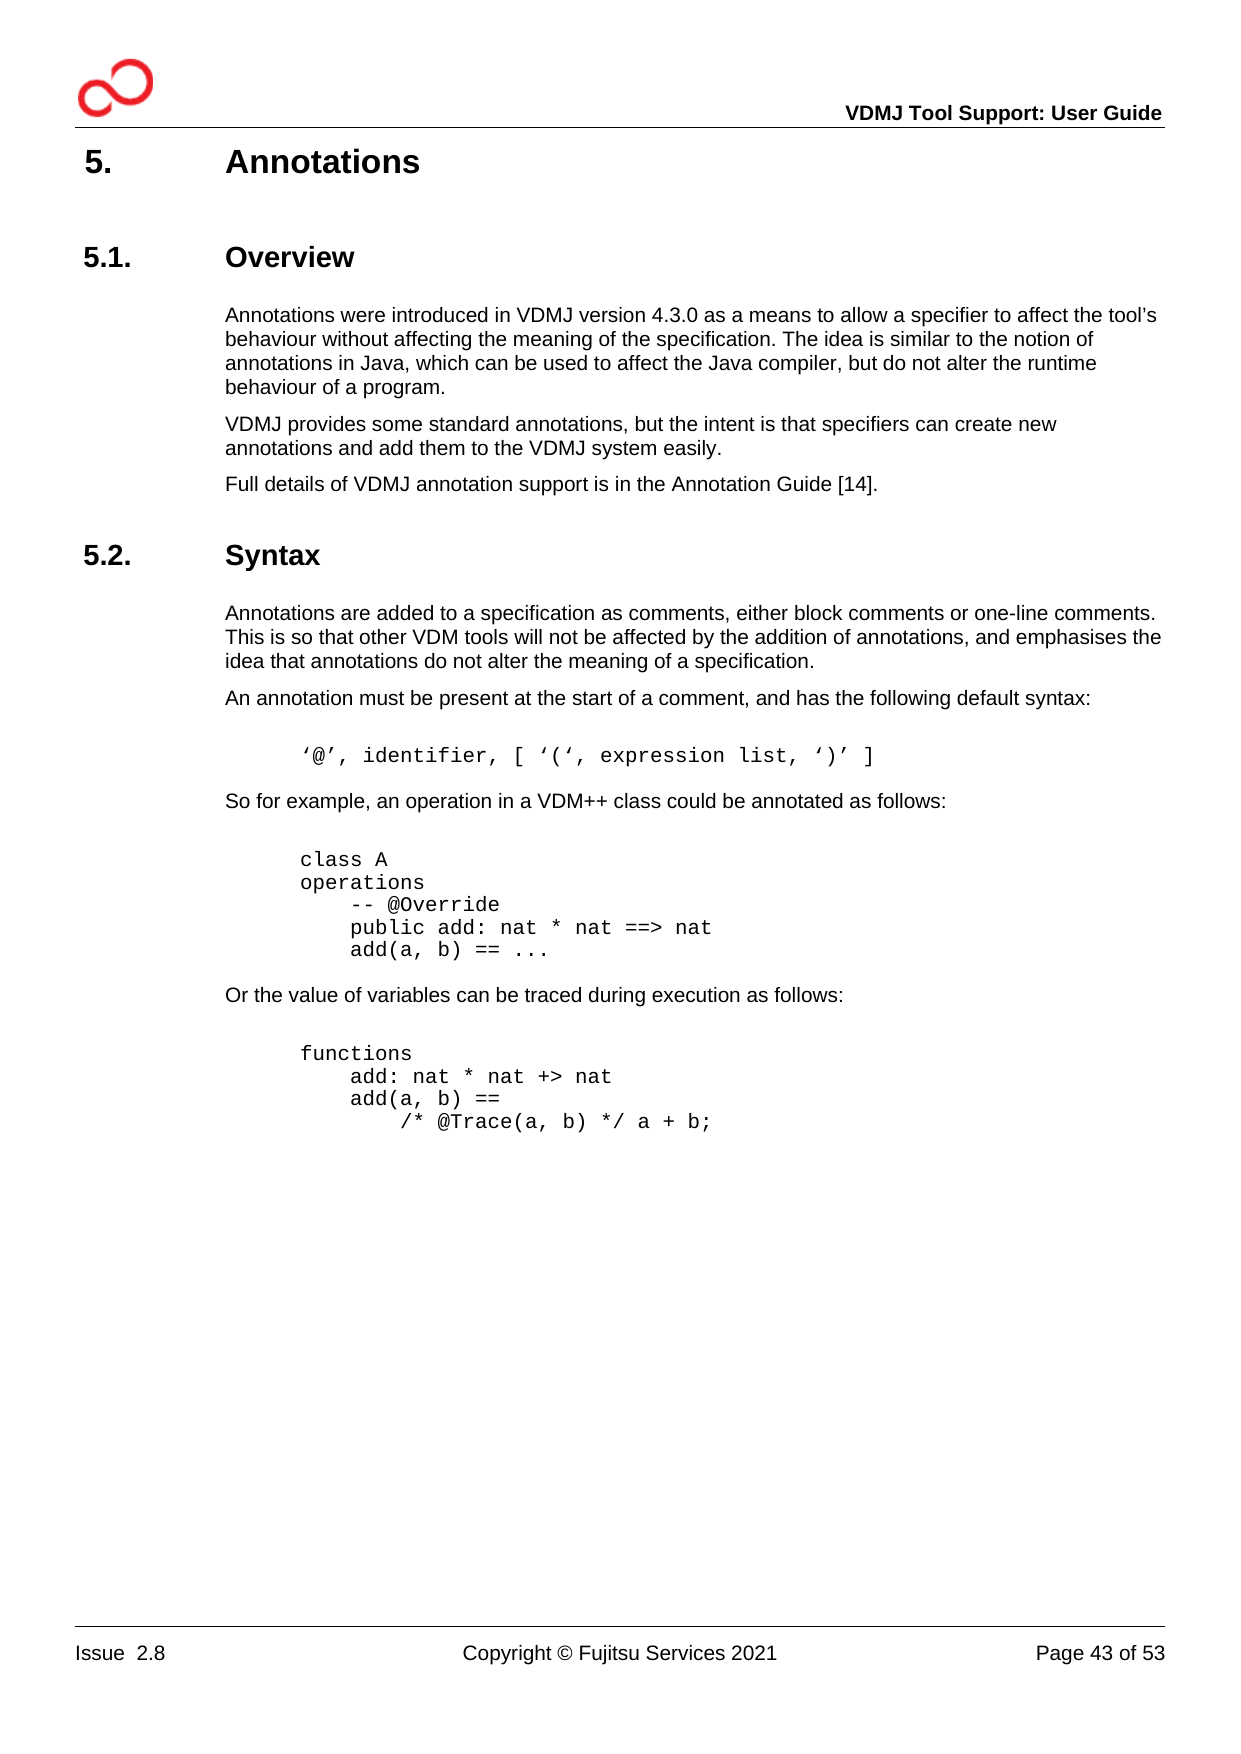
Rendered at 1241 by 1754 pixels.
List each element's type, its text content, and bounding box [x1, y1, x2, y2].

subtitle Annotations [75, 143, 1165, 181]
text An annotation must be present at the start of a comment, and has the following default syntax: [225, 686, 1165, 710]
text add(a, b) == [300, 1088, 1165, 1110]
text Full details of VDMJ annotation support is in the Annotation Guide [14]. [225, 472, 1165, 496]
text -- @Override [300, 894, 1165, 916]
text public add: nat * nat ==> nat [300, 916, 1165, 939]
text add: nat * nat +> nat [300, 1065, 1165, 1088]
text VDMJ provides some standard annotations, but the intent is that specifiers can create new annotations and add them to the VDMJ system easily. [225, 412, 1165, 460]
picture [78, 52, 153, 127]
text functions [300, 1043, 1165, 1065]
text operations [300, 871, 1165, 894]
text /* @Trace(a, b) */ a + b; [300, 1110, 1165, 1133]
text Annotations were introduced in VDMJ version 4.3.0 as a means to allow a specifier to affect the tool’s behaviour without affecting the meaning of the specification. The idea is similar to the notion of annotations in Java, which can be used to affect the Java compiler, but do not alter the runtime behaviour of a program. [225, 304, 1165, 399]
text class A [300, 849, 1165, 871]
text ‘@’, identifier, [ ‘(‘, expression list, ‘)’ ] [300, 745, 1165, 767]
text Or the value of variables can be traced during execution as follows: [225, 984, 1165, 1008]
subtitle Syntax [75, 539, 1165, 571]
text Annotations are added to a specification as comments, either block comments or one-line comments. This is so that other VDM tools will not be affected by the addition of annotations, and emphasises the idea that annotations do not alter the meaning of a specification. [225, 601, 1165, 673]
text So for example, an operation in a VDM++ class could be annotated as follows: [225, 790, 1165, 814]
text add(a, b) == ... [300, 939, 1165, 961]
subtitle Overview [75, 241, 1165, 274]
